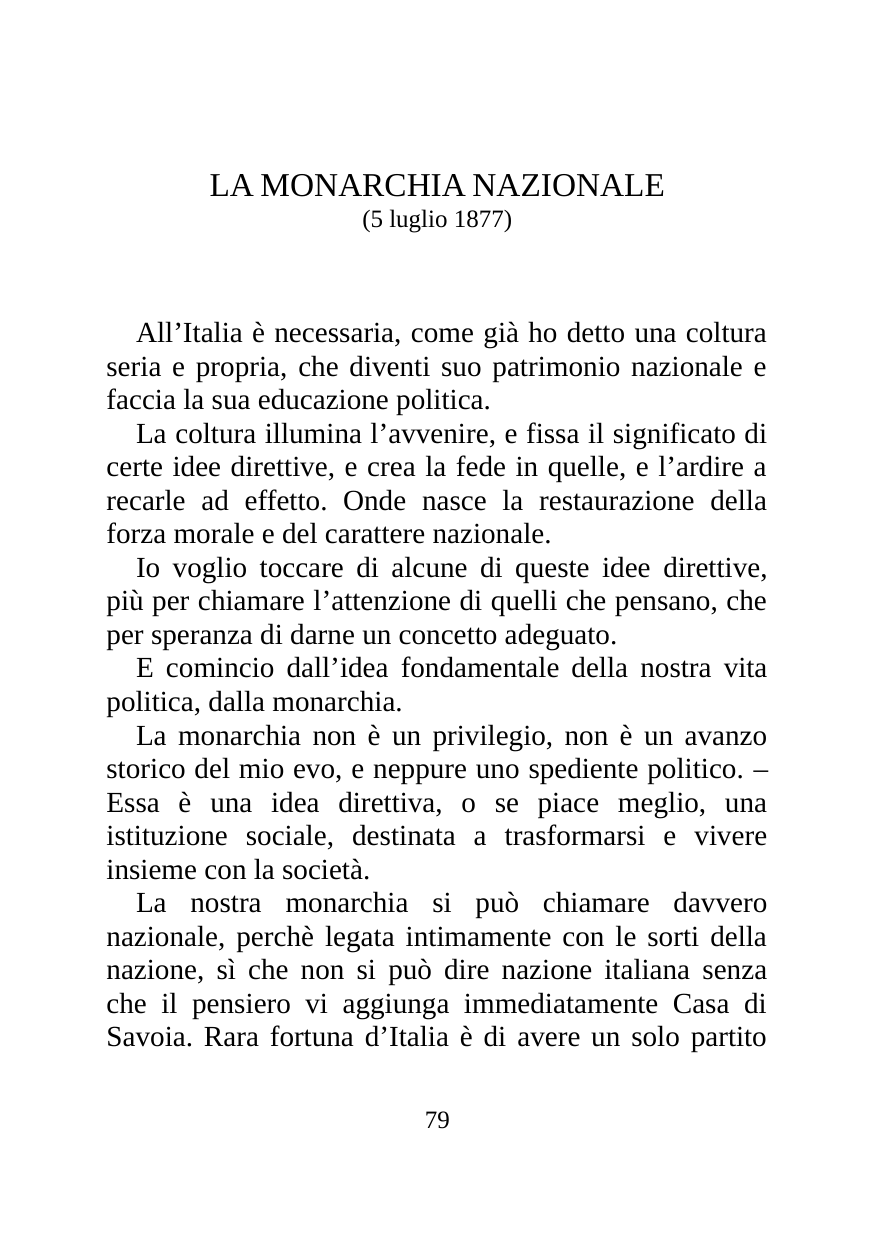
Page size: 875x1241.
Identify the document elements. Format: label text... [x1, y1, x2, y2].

text E comincio dall’idea fondamentale della nostra vita politica, dalla monarchia. [106, 651, 768, 718]
text La nostra monarchia si può chiamare davvero nazionale, perchè legata intimamente con le sorti della nazione, sì che non si può dire nazione italiana senza che il pensiero vi aggiunga immediatamente Casa di Savoia. Rara fortuna d’Italia è di avere un solo partito [106, 885, 768, 1053]
text All’Italia è necessaria, come già ho detto una coltura seria e propria, che diventi suo patrimonio nazionale e faccia la sua educazione politica. [106, 315, 768, 416]
text La coltura illumina l’avvenire, e fissa il significato di certe idee direttive, e crea la fede in quelle, e l’ardire a recarle ad effetto. Onde nasce la restaurazione della forza morale e del carattere nazionale. [106, 416, 768, 550]
subtitle LA MONARCHIA NAZIONALE (5 luglio 1877) [106, 165, 768, 232]
text La monarchia non è un privilegio, non è un avanzo storico del mio evo, e neppure uno spediente politico. – Essa è una idea direttiva, o se piace meglio, una istituzione sociale, destinata a trasformarsi e vivere insieme con la società. [106, 718, 768, 885]
text Io voglio toccare di alcune di queste idee direttive, più per chiamare l’attenzione di quelli che pensano, che per speranza di darne un concetto adeguato. [106, 550, 768, 651]
